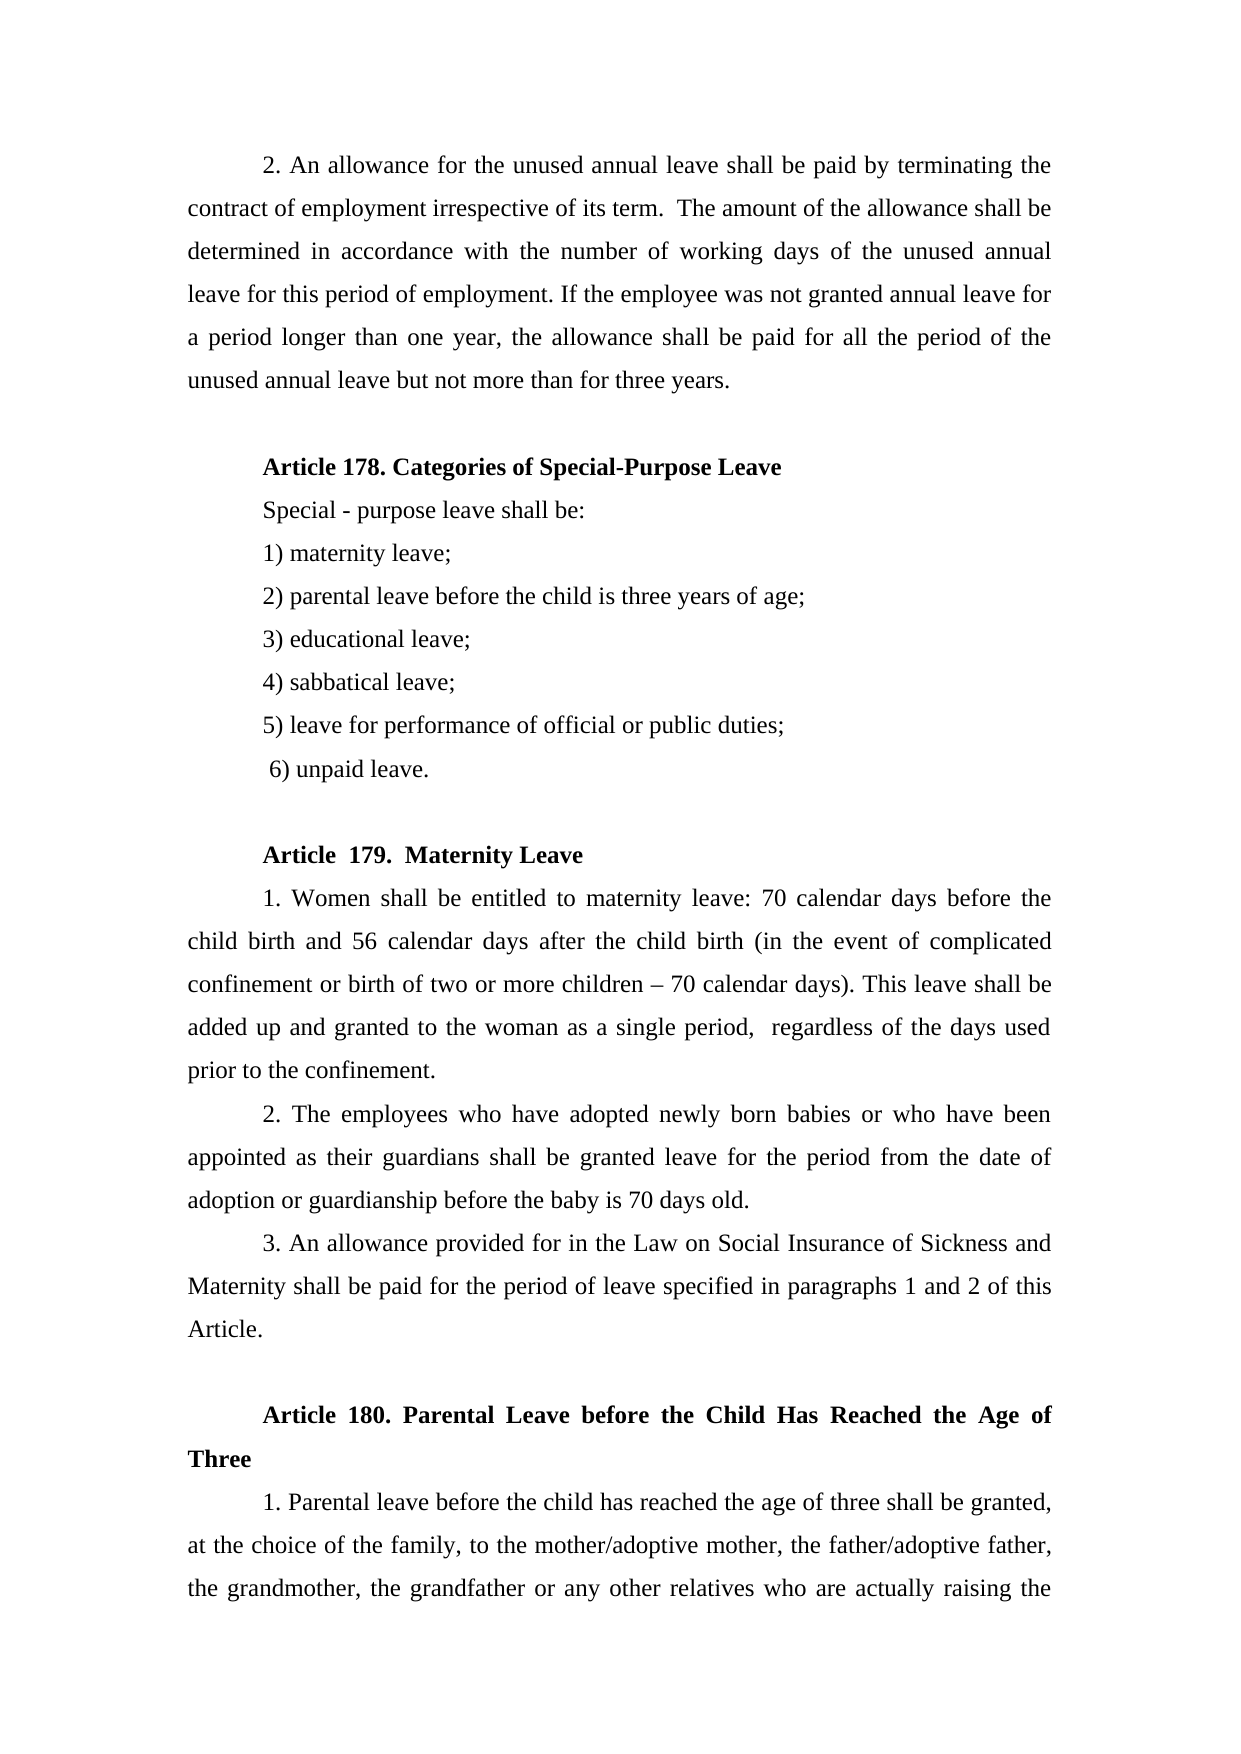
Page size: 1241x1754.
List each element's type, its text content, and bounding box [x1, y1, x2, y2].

text Special - purpose leave shall be: [187, 495, 1053, 524]
text 1. Women shall be entitled to maternity leave: 70 calendar days before the child birth and 56 calendar days after the child birth (in the event of complicated confinement or birth of two or more children – 70 calendar days). This leave shall be added up and granted to the woman as a single period, regardless of the days used prior to the confinement. [187, 883, 1053, 1084]
text 1) maternity leave; [187, 538, 1053, 567]
text 2. The employees who have adopted newly born babies or who have been appointed as their guardians shall be granted leave for the period from the date of adoption or guardianship before the baby is 70 days old. [187, 1099, 1053, 1214]
text 3. An allowance provided for in the Law on Social Insurance of Sickness and Maternity shall be paid for the period of leave specified in paragraphs 1 and 2 of this Article. [187, 1228, 1053, 1343]
text Article 179. Maternity Leave [187, 840, 1053, 869]
text 1. Parental leave before the child has reached the age of three shall be granted, at the choice of the family, to the mother/adoptive mother, the father/adoptive father, the grandmother, the grandfather or any other relatives who are actually raising the [187, 1487, 1053, 1602]
text Article 178. Categories of Special-Purpose Leave [187, 452, 1053, 481]
text 5) leave for performance of official or public duties; [187, 711, 1053, 739]
text 3) educational leave; [187, 624, 1053, 653]
text 2) parental leave before the child is three years of age; [187, 581, 1053, 610]
text 4) sabbatical leave; [187, 667, 1053, 696]
text 6) unpaid leave. [187, 754, 1053, 782]
text Article 180. Parental Leave before the Child Has Reached the Age of Three [187, 1401, 1053, 1472]
text 2. An allowance for the unused annual leave shall be paid by terminating the contract of employment irrespective of its term. The amount of the allowance shall be determined in accordance with the number of working days of the unused annual leave for this period of employment. If the employee was not granted annual leave for a period longer than one year, the allowance shall be paid for all the period of the unused annual leave but not more than for three years. [187, 150, 1053, 394]
